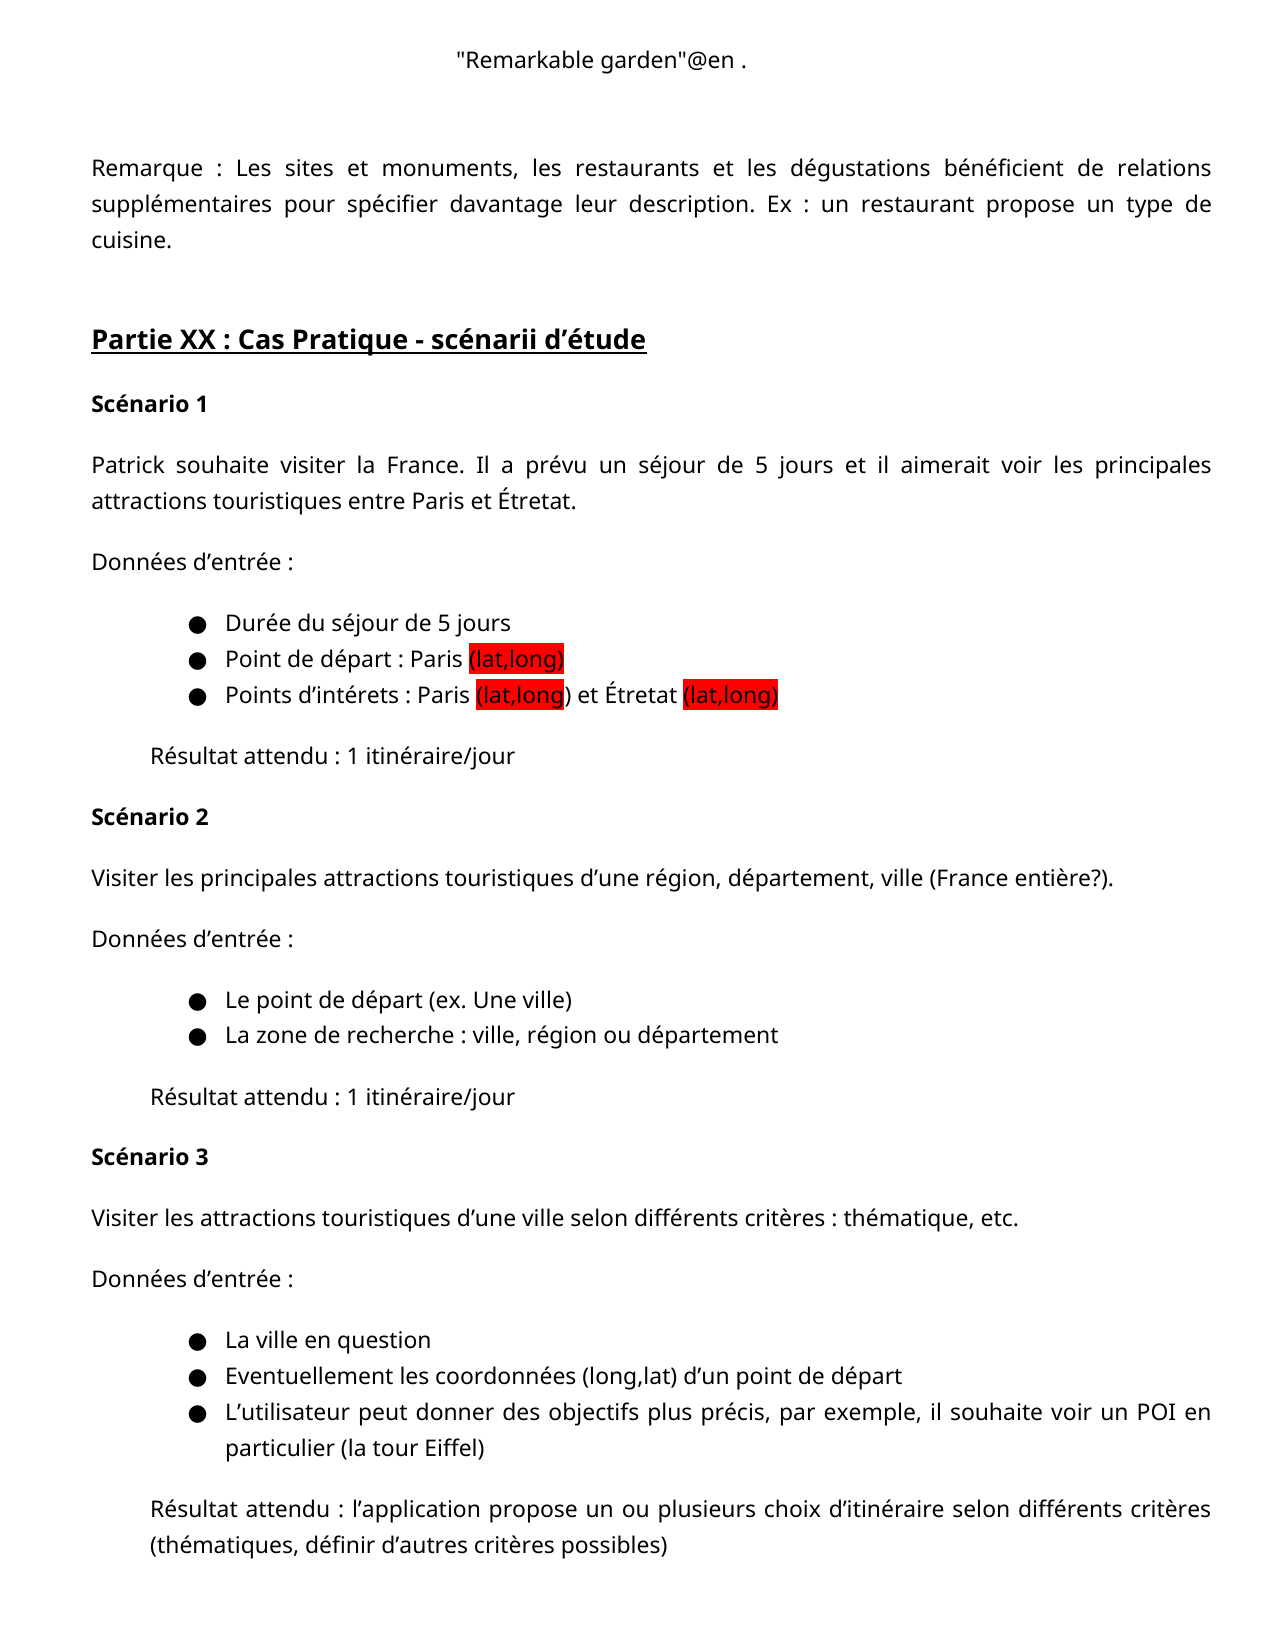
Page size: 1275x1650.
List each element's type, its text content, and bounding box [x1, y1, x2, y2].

list La ville en question [187, 1324, 1213, 1355]
text Données d’entrée : [91, 923, 1213, 954]
list Le point de départ (ex. Une ville) [187, 983, 1213, 1015]
text Résultat attendu : 1 itinéraire/jour [150, 1080, 1213, 1112]
list L’utilisateur peut donner des objectifs plus précis, par exemple, il souhaite voir un POI en particulier (la tour Eiffel) [187, 1396, 1213, 1463]
text Visiter les principales attractions touristiques d’une région, département, ville (France entière?). [91, 862, 1213, 893]
list Eventuellement les coordonnées (long,lat) d’un point de départ [187, 1360, 1213, 1391]
text Scénario 1 [91, 388, 1213, 419]
text Remarque : Les sites et monuments, les restaurants et les dégustations bénéficient de relations supplémentaires pour spécifier davantage leur description. Ex : un restaurant propose un type de cuisine. [91, 152, 1213, 255]
text "Remarkable garden"@en . [91, 44, 1213, 76]
list Points d’intérets : Paris (lat,long) et Étretat (lat,long) [187, 679, 1213, 710]
list Durée du séjour de 5 jours [187, 607, 1213, 638]
text Résultat attendu : 1 itinéraire/jour [150, 740, 1213, 771]
text Scénario 3 [91, 1141, 1213, 1173]
text Scénario 2 [91, 801, 1213, 832]
text Données d’entrée : [91, 1263, 1213, 1294]
text Patrick souhaite visiter la France. Il a prévu un séjour de 5 jours et il aimerait voir les principales attractions touristiques entre Paris et Étretat. [91, 449, 1213, 516]
text Visiter les attractions touristiques d’une ville selon différents critères : thématique, etc. [91, 1202, 1213, 1233]
text Données d’entrée : [91, 546, 1213, 577]
text Résultat attendu : l’application propose un ou plusieurs choix d’itinéraire selon différents critères (thématiques, définir d’autres critères possibles) [150, 1493, 1213, 1560]
list Point de départ : Paris (lat,long) [187, 643, 1213, 674]
list La zone de recherche : ville, région ou département [187, 1019, 1213, 1051]
text Partie XX : Cas Pratique - scénarii d’étude [91, 321, 1213, 358]
